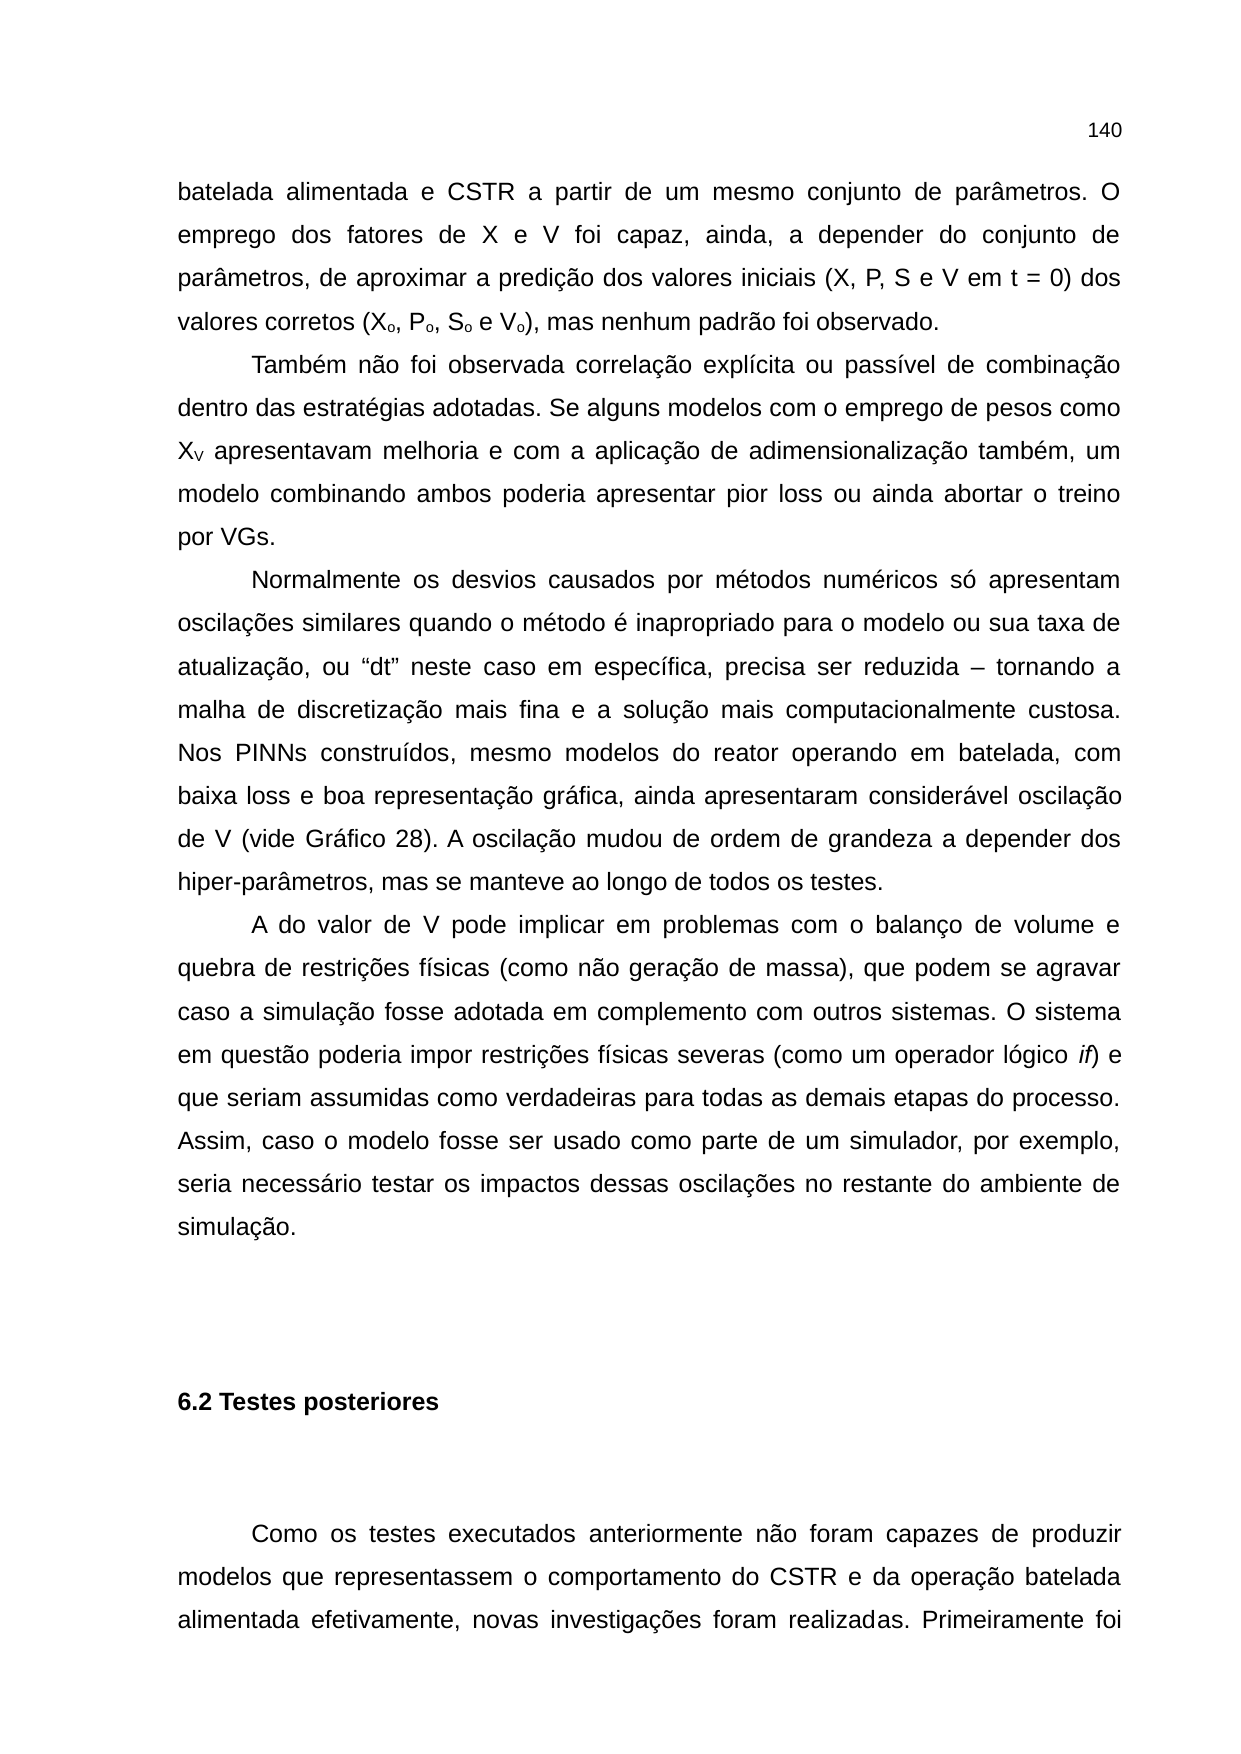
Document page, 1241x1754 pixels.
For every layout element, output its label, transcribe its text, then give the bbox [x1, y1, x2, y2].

subtitle Testes posteriores [177, 1387, 1122, 1416]
text batelada alimentada e CSTR a partir de um mesmo conjunto de parâmetros. O emprego dos fatores de X e V foi capaz, ainda, a depender do conjunto de parâmetros, de aproximar a predição dos valores iniciais (X, P, S e V em t = 0) dos valores corretos (Xo, Po, So e Vo), mas nenhum padrão foi observado. [177, 177, 1122, 335]
text Normalmente os desvios causados por métodos numéricos só apresentam oscilações similares quando o método é inapropriado para o modelo ou sua taxa de atualização, ou “dt” neste caso em específica, precisa ser reduzida – tornando a malha de discretização mais fina e a solução mais computacionalmente custosa. Nos PINNs construídos, mesmo modelos do reator operando em batelada, com baixa loss e boa representação gráfica, ainda apresentaram considerável oscilação de V (vide Gráfico 28). A oscilação mudou de ordem de grandeza a depender dos hiper-parâmetros, mas se manteve ao longo de todos os testes. [177, 565, 1122, 896]
text A do valor de V pode implicar em problemas com o balanço de volume e quebra de restrições físicas (como não geração de massa), que podem se agravar caso a simulação fosse adotada em complemento com outros sistemas. O sistema em questão poderia impor restrições físicas severas (como um operador lógico if) e que seriam assumidas como verdadeiras para todas as demais etapas do processo. Assim, caso o modelo fosse ser usado como parte de um simulador, por exemplo, seria necessário testar os impactos dessas oscilações no restante do ambiente de simulação. [177, 910, 1122, 1241]
text Também não foi observada correlação explícita ou passível de combinação dentro das estratégias adotadas. Se alguns modelos com o emprego de pesos como XV apresentavam melhoria e com a aplicação de adimensionalização também, um modelo combinando ambos poderia apresentar pior loss ou ainda abortar o treino por VGs. [177, 349, 1122, 551]
text Como os testes executados anteriormente não foram capazes de produzir modelos que representassem o comportamento do CSTR e da operação batelada alimentada efetivamente, novas investigações foram realizadas. Primeiramente foi [177, 1518, 1122, 1633]
